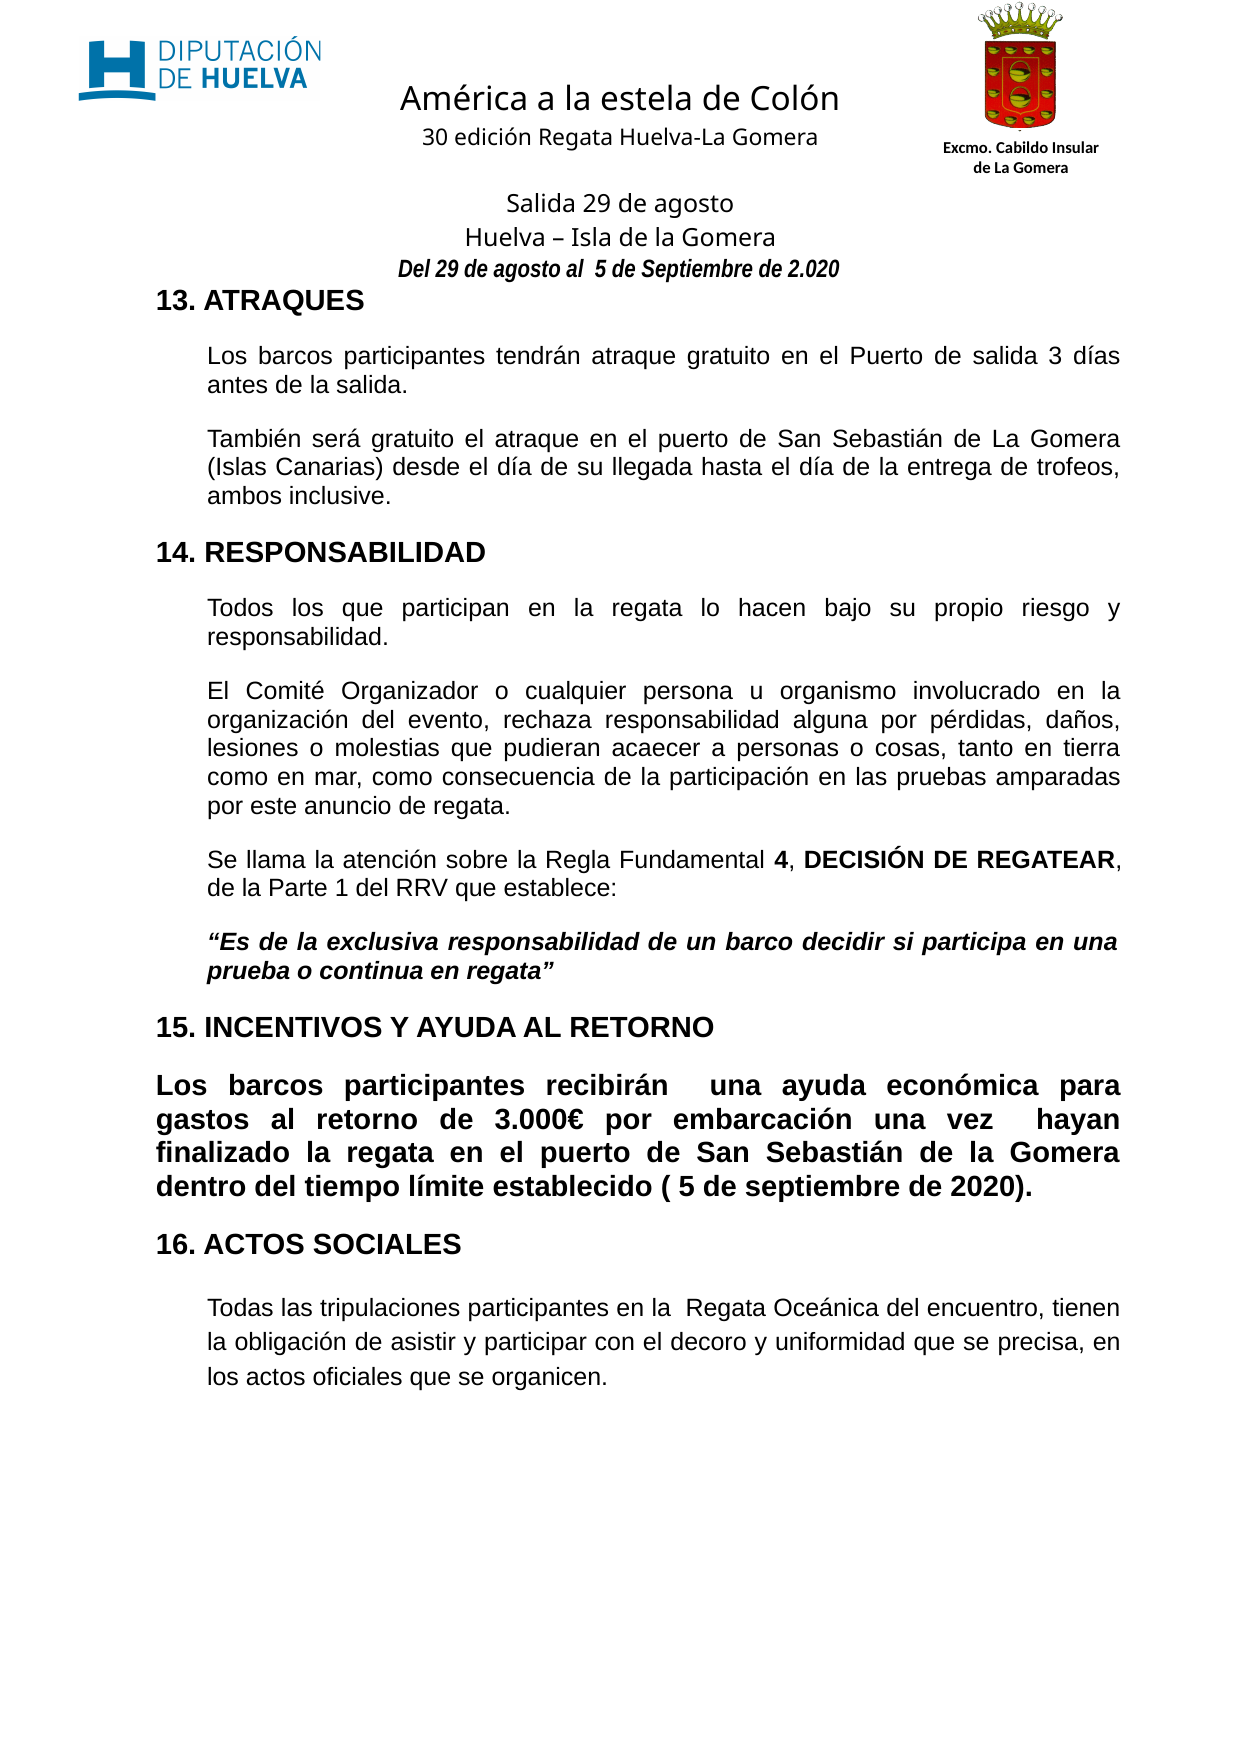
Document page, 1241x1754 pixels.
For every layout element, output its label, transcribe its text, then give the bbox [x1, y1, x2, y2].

text 14. RESPONSABILIDAD [156, 535, 1122, 568]
text El Comité Organizador o cualquier persona u organismo involucrado en la organización del evento, rechaza responsabilidad alguna por pérdidas, daños, lesiones o molestias que pudieran acaecer a personas o cosas, tanto en tierra como en mar, como consecuencia de la participación en las pruebas amparadas por este anuncio de regata. [156, 676, 1122, 819]
text También será gratuito el atraque en el puerto de San Sebastián de La Gomera (Islas Canarias) desde el día de su llegada hasta el día de la entrega de trofeos, ambos inclusive. [156, 423, 1122, 510]
text Se llama la atención sobre la Regla Fundamental 4, DECISIÓN DE REGATEAR, de la Parte 1 del RRV que establece: [156, 844, 1122, 902]
text 16. ACTOS SOCIALES [156, 1227, 1122, 1261]
text Los barcos participantes tendrán atraque gratuito en el Puerto de salida 3 días antes de la salida. [156, 341, 1122, 398]
text Todas las tripulaciones participantes en la Regata Oceánica del encuentro, tienen la obligación de asistir y participar con el decoro y uniformidad que se precisa, en los actos oficiales que se organicen. [156, 1292, 1122, 1390]
text Los barcos participantes recibirán una ayuda económica para gastos al retorno de 3.000€ por embarcación una vez hayan finalizado la regata en el puerto de San Sebastián de la Gomera dentro del tiempo límite establecido ( 5 de septiembre de 2020). [156, 1068, 1122, 1202]
text 15. INCENTIVOS Y AYUDA AL RETORNO [156, 1009, 1122, 1043]
picture [78, 36, 321, 101]
text 13. ATRAQUES [156, 282, 1122, 316]
text “Es de la exclusiva responsabilidad de un barco decidir si participa en una prueba o continua en regata” [156, 927, 1122, 984]
text Todos los que participan en la regata lo hacen bajo su propio riesgo y responsabilidad. [156, 593, 1122, 651]
picture [288, 43, 299, 59]
